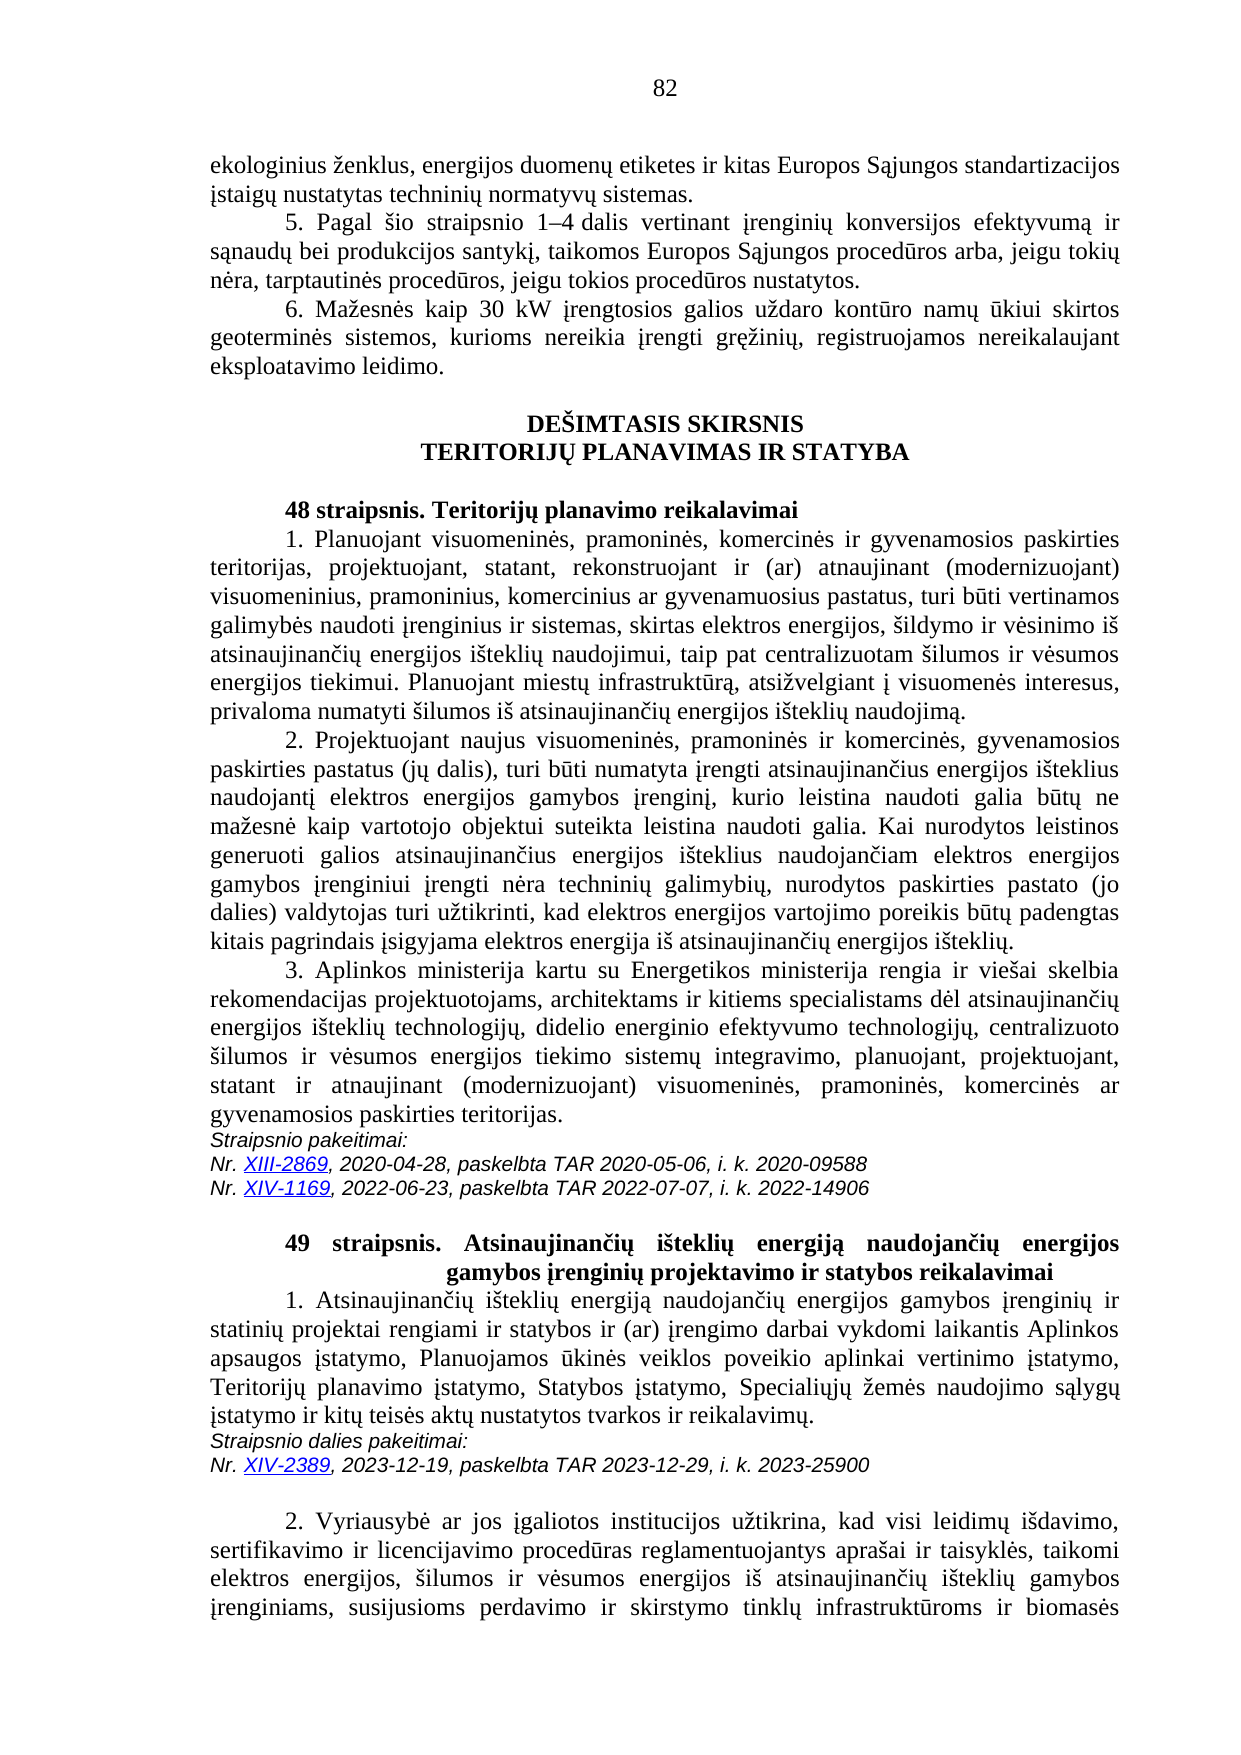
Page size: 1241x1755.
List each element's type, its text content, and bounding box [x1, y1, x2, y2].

text TERITORIJŲ PLANAVIMAS IR STATYBA [210, 437, 1120, 466]
text 49 straipsnis. Atsinaujinančių išteklių energiją naudojančių energijos gamybos įrenginių projektavimo ir statybos reikalavimai [285, 1228, 1120, 1286]
text Straipsnio pakeitimai: [210, 1127, 1120, 1151]
text 6. Mažesnės kaip 30 kW įrengtosios galios uždaro kontūro namų ūkiui skirtos geoterminės sistemos, kurioms nereikia įrengti gręžinių, registruojamos nereikalaujant eksploatavimo leidimo. [210, 294, 1120, 380]
text Nr. XIV-2389, 2023-12-19, paskelbta TAR 2023-12-29, i. k. 2023-25900 [210, 1453, 1120, 1477]
text Nr. XIV-1169, 2022-06-23, paskelbta TAR 2022-07-07, i. k. 2022-14906 [210, 1175, 1120, 1199]
text DEŠIMTASIS SKIRSNIS [210, 409, 1120, 437]
text ekologinius ženklus, energijos duomenų etiketes ir kitas Europos Sąjungos standartizacijos įstaigų nustatytas techninių normatyvų sistemas. [210, 150, 1120, 207]
text 1. Atsinaujinančių išteklių energiją naudojančių energijos gamybos įrenginių ir statinių projektai rengiami ir statybos ir (ar) įrengimo darbai vykdomi laikantis Aplinkos apsaugos įstatymo, Planuojamos ūkinės veiklos poveikio aplinkai vertinimo įstatymo, Teritorijų planavimo įstatymo, Statybos įstatymo, Specialiųjų žemės naudojimo sąlygų įstatymo ir kitų teisės aktų nustatytos tvarkos ir reikalavimų. [210, 1286, 1120, 1429]
text 5. Pagal šio straipsnio 1–4 dalis vertinant įrenginių konversijos efektyvumą ir sąnaudų bei produkcijos santykį, taikomos Europos Sąjungos procedūros arba, jeigu tokių nėra, tarptautinės procedūros, jeigu tokios procedūros nustatytos. [210, 207, 1120, 294]
text Straipsnio dalies pakeitimai: [210, 1429, 1120, 1453]
text 48 straipsnis. Teritorijų planavimo reikalavimai [210, 495, 1120, 524]
text 1. Planuojant visuomeninės, pramoninės, komercinės ir gyvenamosios paskirties teritorijas, projektuojant, statant, rekonstruojant ir (ar) atnaujinant (modernizuojant) visuomeninius, pramoninius, komercinius ar gyvenamuosius pastatus, turi būti vertinamos galimybės naudoti įrenginius ir sistemas, skirtas elektros energijos, šildymo ir vėsinimo iš atsinaujinančių energijos išteklių naudojimui, taip pat centralizuotam šilumos ir vėsumos energijos tiekimui. Planuojant miestų infrastruktūrą, atsižvelgiant į visuomenės interesus, privaloma numatyti šilumos iš atsinaujinančių energijos išteklių naudojimą. [210, 524, 1120, 725]
text 2. Projektuojant naujus visuomeninės, pramoninės ir komercinės, gyvenamosios paskirties pastatus (jų dalis), turi būti numatyta įrengti atsinaujinančius energijos išteklius naudojantį elektros energijos gamybos įrenginį, kurio leistina naudoti galia būtų ne mažesnė kaip vartotojo objektui suteikta leistina naudoti galia. Kai nurodytos leistinos generuoti galios atsinaujinančius energijos išteklius naudojančiam elektros energijos gamybos įrenginiui įrengti nėra techninių galimybių, nurodytos paskirties pastato (jo dalies) valdytojas turi užtikrinti, kad elektros energijos vartojimo poreikis būtų padengtas kitais pagrindais įsigyjama elektros energija iš atsinaujinančių energijos išteklių. [210, 725, 1120, 955]
text 3. Aplinkos ministerija kartu su Energetikos ministerija rengia ir viešai skelbia rekomendacijas projektuotojams, architektams ir kitiems specialistams dėl atsinaujinančių energijos išteklių technologijų, didelio energinio efektyvumo technologijų, centralizuoto šilumos ir vėsumos energijos tiekimo sistemų integravimo, planuojant, projektuojant, statant ir atnaujinant (modernizuojant) visuomeninės, pramoninės, komercinės ar gyvenamosios paskirties teritorijas. [210, 955, 1120, 1127]
text 2. Vyriausybė ar jos įgaliotos institucijos užtikrina, kad visi leidimų išdavimo, sertifikavimo ir licencijavimo procedūras reglamentuojantys aprašai ir taisyklės, taikomi elektros energijos, šilumos ir vėsumos energijos iš atsinaujinančių išteklių gamybos įrenginiams, susijusioms perdavimo ir skirstymo tinklų infrastruktūroms ir biomasės [210, 1506, 1120, 1621]
text Nr. XIII-2869, 2020-04-28, paskelbta TAR 2020-05-06, i. k. 2020-09588 [210, 1151, 1120, 1175]
